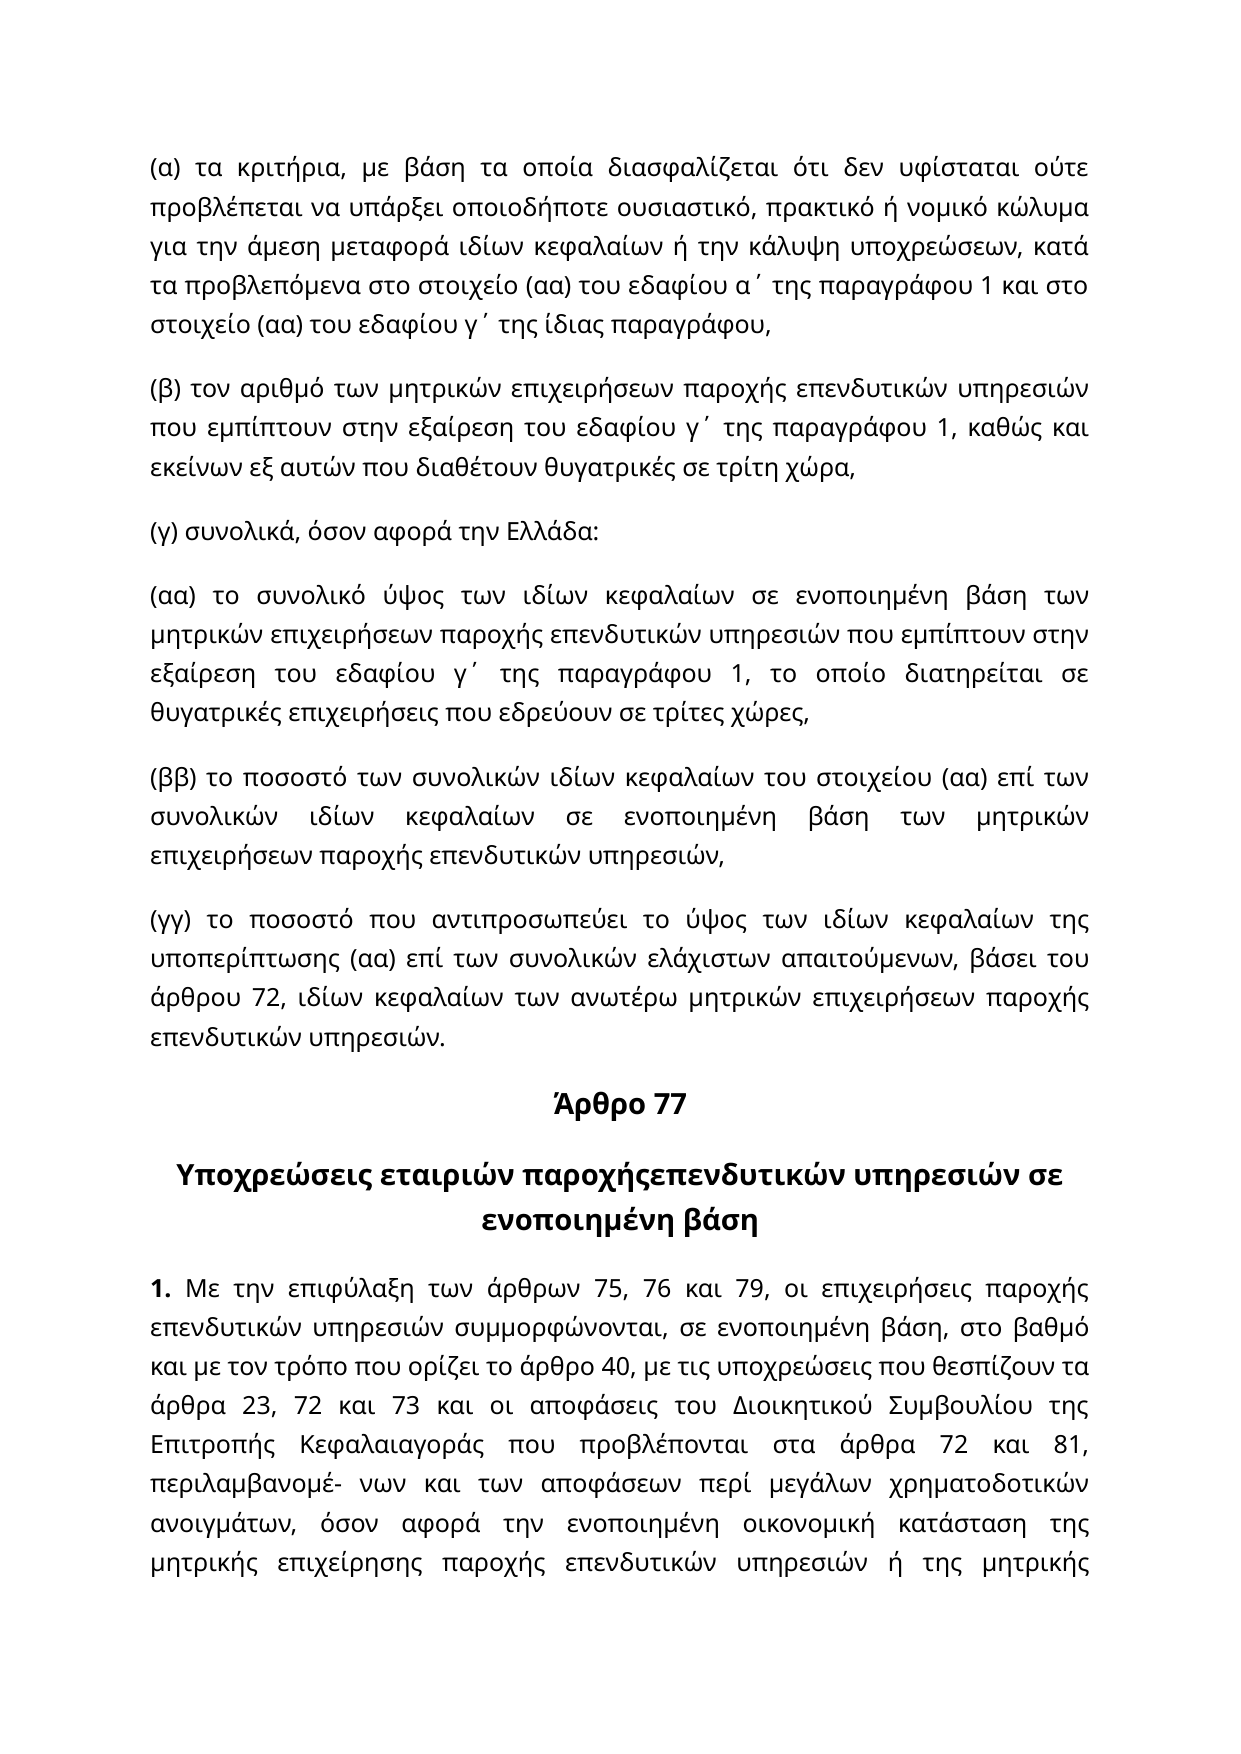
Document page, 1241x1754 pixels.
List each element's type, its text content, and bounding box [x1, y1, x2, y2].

text (γγ) το ποσοστό που αντιπροσωπεύει το ύψος των ιδίων κεφαλαίων της υποπερίπτωσης (αα) επί των συνολικών ελάχιστων απαιτούμενων, βάσει του άρθρου 72, ιδίων κεφαλαίων των ανωτέρω μητρικών επιχειρήσεων παροχής επενδυτικών υπηρεσιών. [150, 902, 1090, 1053]
text (αα) το συνολικό ύψος των ιδίων κεφαλαίων σε ενοποιημένη βάση των μητρικών επιχειρήσεων παροχής επενδυτικών υπηρεσιών που εμπίπτουν στην εξαίρεση του εδαφίου γ΄ της παραγράφου 1, το οποίο διατηρείται σε θυγατρικές επιχειρήσεις που εδρεύουν σε τρίτες χώρες, [150, 577, 1090, 729]
text (α) τα κριτήρια, με βάση τα οποία διασφαλίζεται ότι δεν υφίσταται ούτε προβλέπεται να υπάρξει οποιοδήποτε ουσιαστικό, πρακτικό ή νομικό κώλυμα για την άμεση μεταφορά ιδίων κεφαλαίων ή την κάλυψη υποχρεώσεων, κατά τα προβλεπόμενα στο στοιχείο (αα) του εδαφίου α΄ της παραγράφου 1 και στο στοιχείο (αα) του εδαφίου γ΄ της ίδιας παραγράφου, [150, 150, 1090, 341]
text (β) τον αριθμό των μητρικών επιχειρήσεων παροχής επενδυτικών υπηρεσιών που εμπίπτουν στην εξαίρεση του εδαφίου γ΄ της παραγράφου 1, καθώς και εκείνων εξ αυτών που διαθέτουν θυγατρικές σε τρίτη χώρα, [150, 371, 1090, 483]
subtitle Υποχρεώσεις εταιριών παροχήςεπενδυτικών υπηρεσιών σε ενοποιημένη βάση [150, 1154, 1090, 1239]
subtitle Άρθρο 77 [150, 1083, 1090, 1123]
text 1. Με την επιφύλαξη των άρθρων 75, 76 και 79, οι επιχειρήσεις παροχής επενδυτικών υπηρεσιών συμμορφώνονται, σε ενοποιημένη βάση, στο βαθμό και με τον τρόπο που ορίζει το άρθρο 40, με τις υποχρεώσεις που θεσπίζουν τα άρθρα 23, 72 και 73 και οι αποφάσεις του Διοικητικού Συμβουλίου της Επιτροπής Κεφαλαιαγοράς που προβλέπονται στα άρθρα 72 και 81, περιλαμβανομέ- νων και των αποφάσεων περί μεγάλων χρηματοδοτικών ανοιγμάτων, όσον αφορά την ενοποιημένη οικονομική κατάσταση της μητρικής επιχείρησης παροχής επενδυτικών υπηρεσιών ή της μητρικής [150, 1270, 1090, 1578]
text (ββ) το ποσοστό των συνολικών ιδίων κεφαλαίων του στοιχείου (αα) επί των συνολικών ιδίων κεφαλαίων σε ενοποιημένη βάση των μητρικών επιχειρήσεων παροχής επενδυτικών υπηρεσιών, [150, 759, 1090, 872]
text (γ) συνολικά, όσον αφορά την Ελλάδα: [150, 513, 1090, 547]
